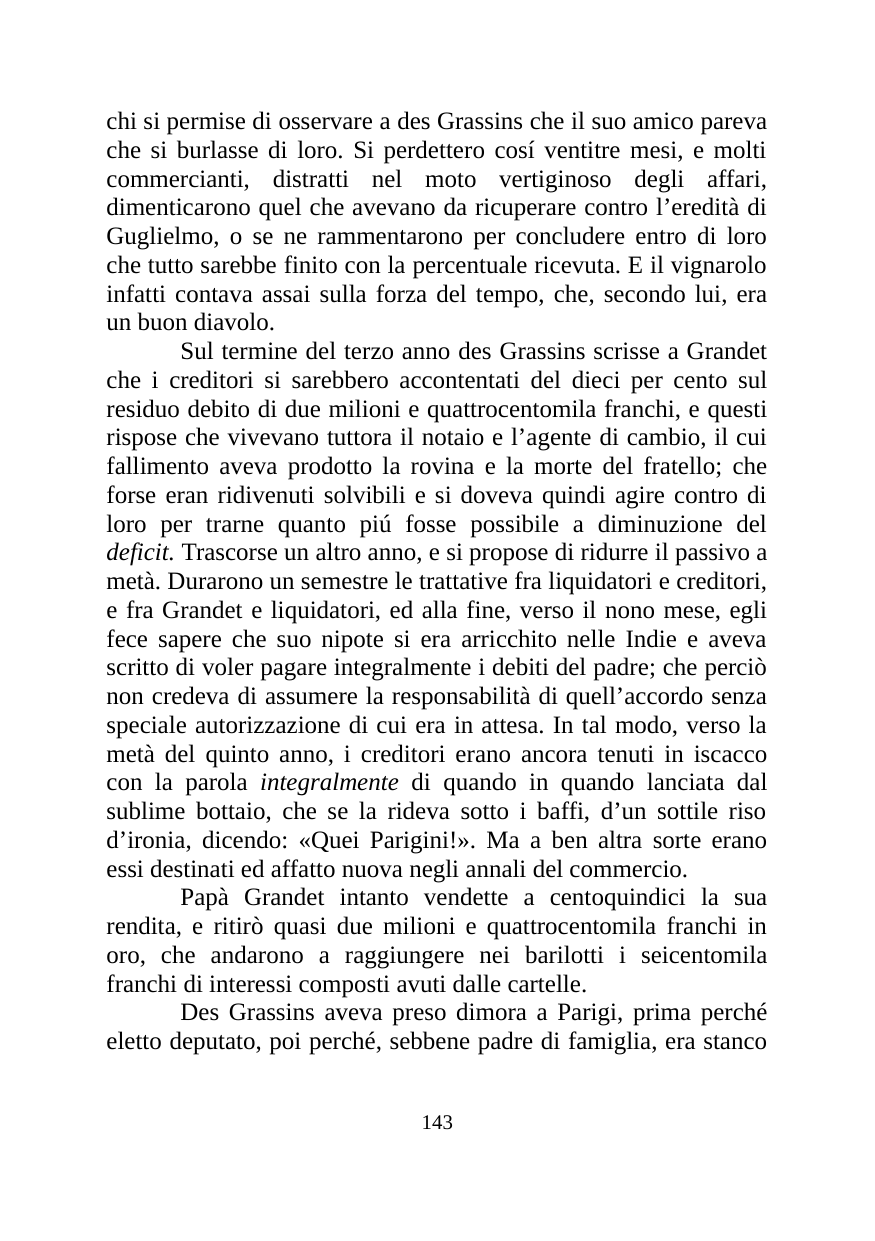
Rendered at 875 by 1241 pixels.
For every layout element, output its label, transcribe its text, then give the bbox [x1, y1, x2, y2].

text chi si permise di osservare a des Grassins che il suo amico pareva che si burlasse di loro. Si perdettero cosí ventitre mesi, e molti commercianti, distratti nel moto vertiginoso degli affari, dimenticarono quel che avevano da ricuperare contro l’eredità di Guglielmo, o se ne rammentarono per concludere entro di loro che tutto sarebbe finito con la percentuale ricevuta. E il vignarolo infatti contava assai sulla forza del tempo, che, secondo lui, era un buon diavolo. [106, 106, 768, 336]
text Des Grassins aveva preso dimora a Parigi, prima perché eletto deputato, poi perché, sebbene padre di famiglia, era stanco [106, 997, 768, 1055]
text Sul termine del terzo anno des Grassins scrisse a Grandet che i creditori si sarebbero accontentati del dieci per cento sul residuo debito di due milioni e quattrocentomila franchi, e questi rispose che vivevano tuttora il notaio e l’agente di cambio, il cui fallimento aveva prodotto la rovina e la morte del fratello; che forse eran ridivenuti solvibili e si doveva quindi agire contro di loro per trarne quanto piú fosse possibile a diminuzione del deficit. Trascorse un altro anno, e si propose di ridurre il passivo a metà. Durarono un semestre le trattative fra liquidatori e creditori, e fra Grandet e liquidatori, ed alla fine, verso il nono mese, egli fece sapere che suo nipote si era arricchito nelle Indie e aveva scritto di voler pagare integralmente i debiti del padre; che perciò non credeva di assumere la responsabilità di quell’accordo senza speciale autorizzazione di cui era in attesa. In tal modo, verso la metà del quinto anno, i creditori erano ancora tenuti in iscacco con la parola integralmente di quando in quando lanciata dal sublime bottaio, che se la rideva sotto i baffi, d’un sottile riso d’ironia, dicendo: «Quei Parigini!». Ma a ben altra sorte erano essi destinati ed affatto nuova negli annali del commercio. [106, 336, 768, 882]
text Papà Grandet intanto vendette a centoquindici la sua rendita, e ritirò quasi due milioni e quattrocentomila franchi in oro, che andarono a raggiungere nei barilotti i seicentomila franchi di interessi composti avuti dalle cartelle. [106, 882, 768, 997]
